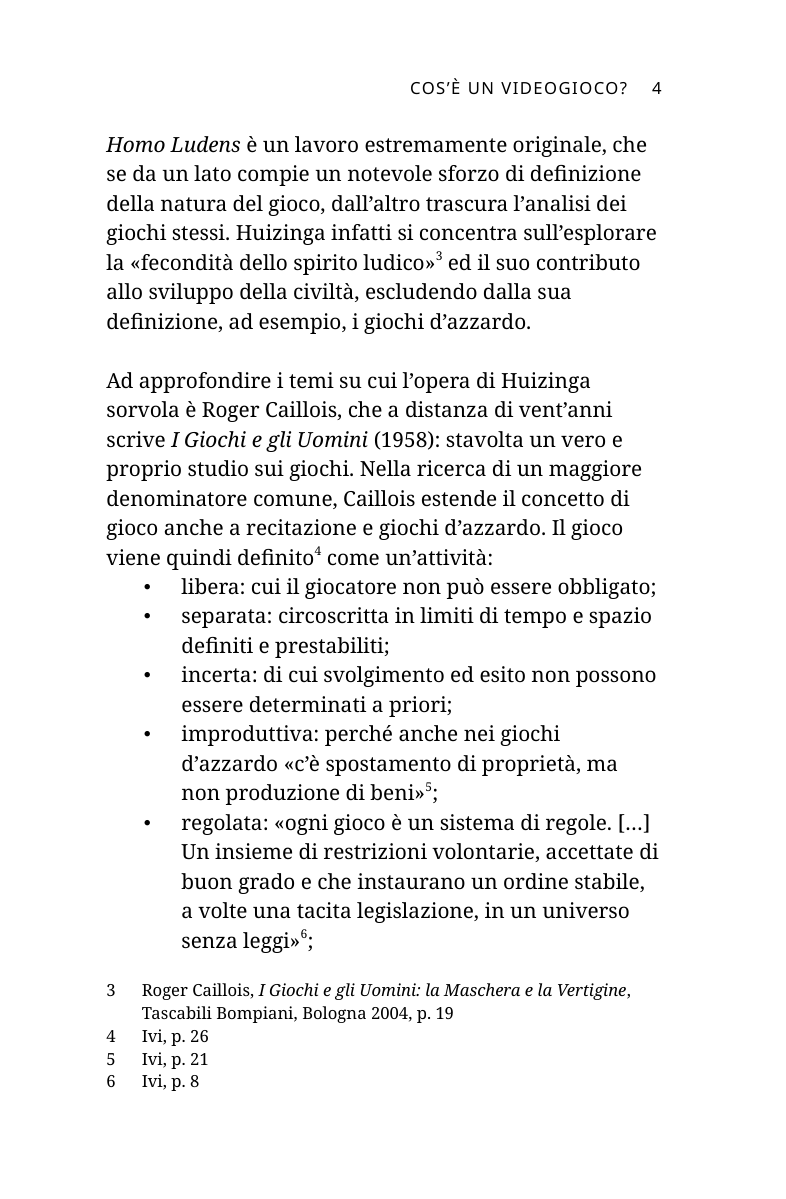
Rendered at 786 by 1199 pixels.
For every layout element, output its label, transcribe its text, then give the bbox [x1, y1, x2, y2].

list separata: circoscritta in limiti di tempo e spazio definiti e prestabiliti; [144, 601, 661, 659]
list incerta: di cui svolgimento ed esito non possono essere determinati a priori; [144, 659, 661, 718]
list Ivi, p. 21 [106, 1047, 661, 1070]
text Ivi, p. 26 [106, 1024, 661, 1047]
list Ivi, p. 8 [106, 1070, 661, 1093]
list improduttiva: perché anche nei giochi d’azzardo «c’è spostamento di proprietà, ma non produzione di beni»; [144, 718, 661, 807]
list libera: cui il giocatore non può essere obbligato; [144, 571, 661, 601]
list regolata: «ogni gioco è un sistema di regole. […] Un insieme di restrizioni volontarie, accettate di buon grado e che instaurano un ordine stabile, a volte una tacita legislazione, in un universo senza leggi»; [144, 807, 661, 954]
text Roger Caillois, I Giochi e gli Uomini: la Maschera e la Vertigine, Tascabili Bompiani, Bologna 2004, p. 19 [106, 979, 661, 1024]
text Ad approfondire i temi su cui l’opera di Huizinga sorvola è Roger Caillois, che a distanza di vent’anni scrive I Giochi e gli Uomini (1958): stavolta un vero e proprio studio sui giochi. Nella ricerca di un maggiore denominatore comune, Caillois estende il concetto di gioco anche a recitazione e giochi d’azzardo. Il gioco viene quindi definito come un’attività: [106, 365, 661, 571]
text Homo Ludens è un lavoro estremamente originale, che se da un lato compie un notevole sforzo di definizione della natura del gioco, dall’altro trascura l’analisi dei giochi stessi. Huizinga infatti si concentra sull’esplorare la «fecondità dello spirito ludico» ed il suo contributo allo sviluppo della civiltà, escludendo dalla sua definizione, ad esempio, i giochi d’azzardo. [106, 129, 661, 335]
